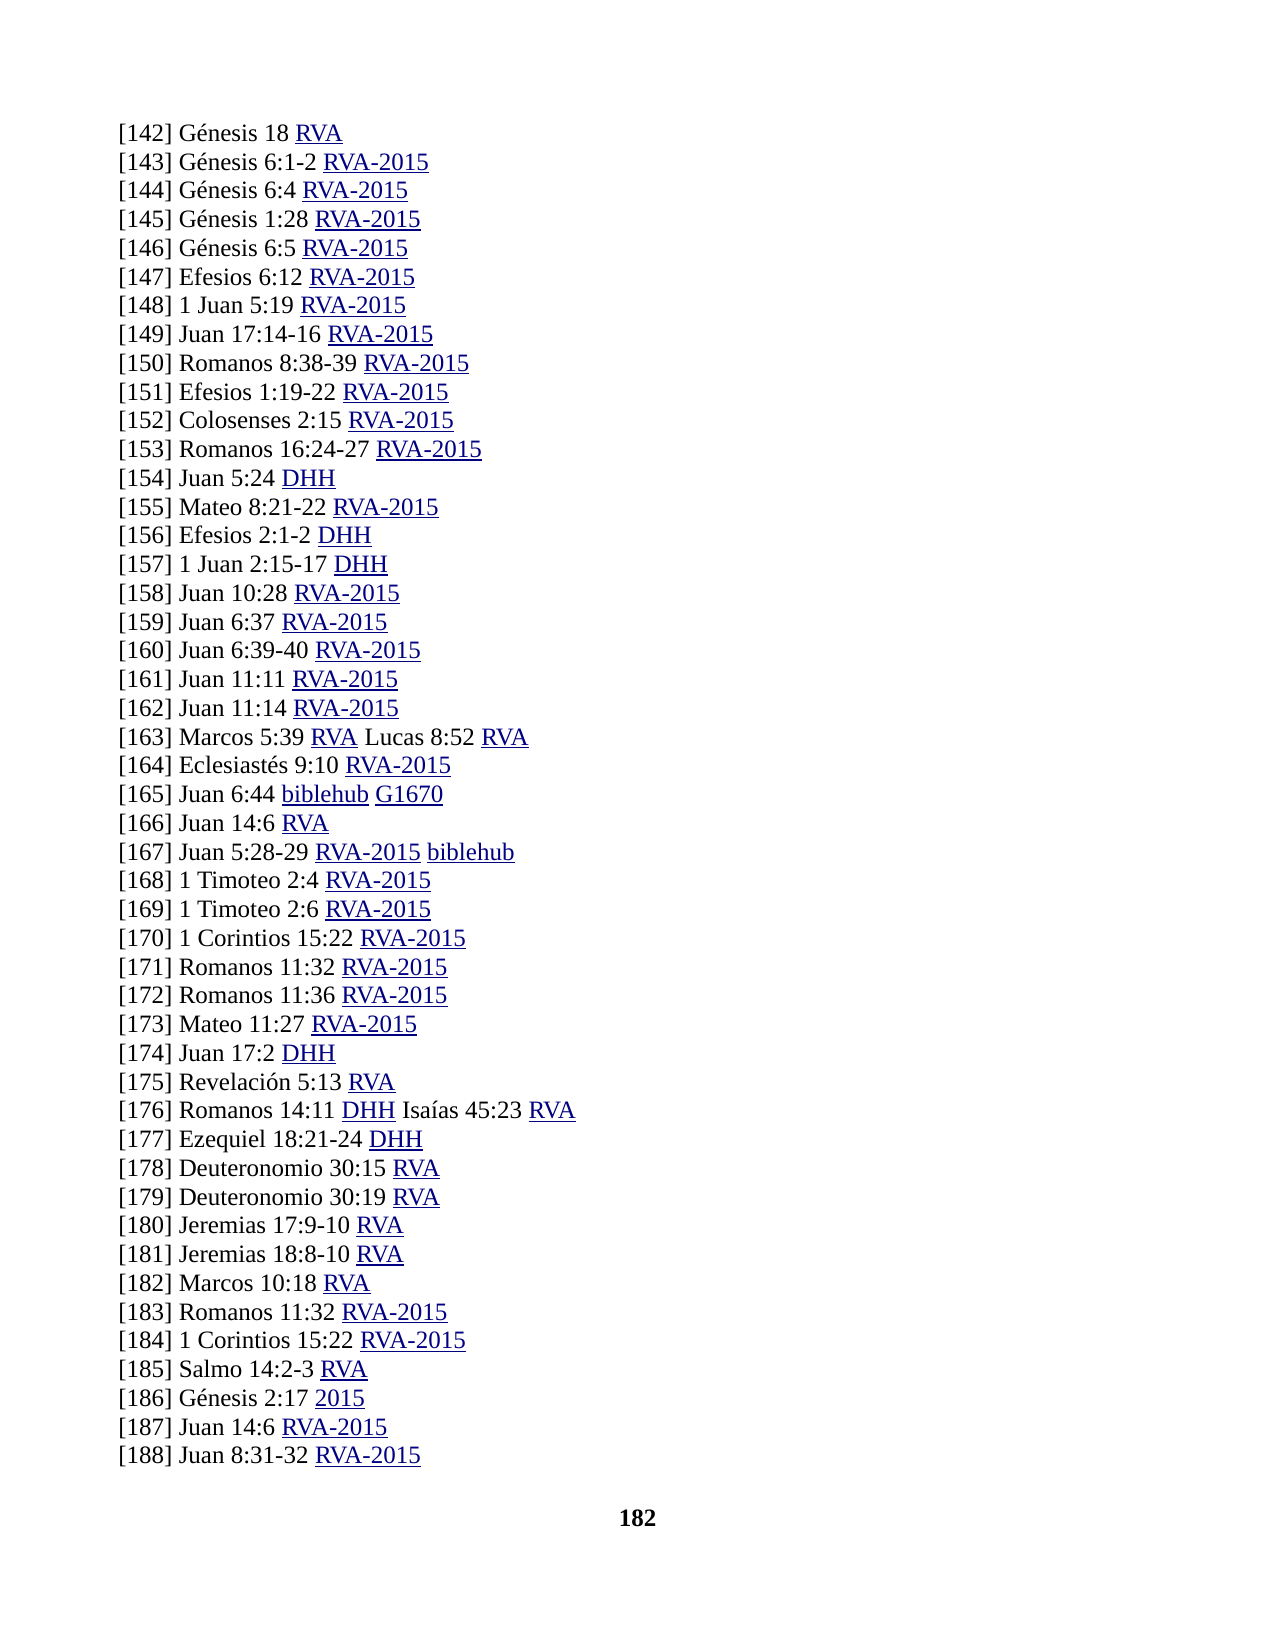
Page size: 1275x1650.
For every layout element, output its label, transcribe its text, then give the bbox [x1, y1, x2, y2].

text Génesis 6:1-2 RVA-2015 [118, 147, 1157, 176]
text Juan 6:44 biblehub G1670 [118, 779, 1157, 808]
text Mateo 8:21-22 RVA-2015 [118, 492, 1157, 521]
text Génesis 2:17 2015 [118, 1383, 1157, 1412]
text 1 Corintios 15:22 RVA-2015 [118, 1326, 1157, 1354]
text Juan 10:28 RVA-2015 [118, 578, 1157, 607]
text 1 Juan 5:19 RVA-2015 [118, 291, 1157, 319]
text Génesis 6:4 RVA-2015 [118, 176, 1157, 204]
text Ezequiel 18:21-24 DHH [118, 1124, 1157, 1153]
text Marcos 10:18 RVA [118, 1268, 1157, 1297]
text Deuteronomio 30:15 RVA [118, 1153, 1157, 1182]
text Romanos 8:38-39 RVA-2015 [118, 348, 1157, 377]
text 1 Timoteo 2:6 RVA-2015 [118, 894, 1157, 923]
text Salmo 14:2-3 RVA [118, 1354, 1157, 1383]
text Jeremias 18:8-10 RVA [118, 1239, 1157, 1268]
text Juan 8:31-32 RVA-2015 [118, 1441, 1157, 1469]
text Juan 6:39-40 RVA-2015 [118, 636, 1157, 664]
text Juan 5:24 DHH [118, 463, 1157, 492]
text Juan 14:6 RVA-2015 [118, 1412, 1157, 1441]
text Juan 6:37 RVA-2015 [118, 607, 1157, 636]
text Revelación 5:13 RVA [118, 1067, 1157, 1096]
text Deuteronomio 30:19 RVA [118, 1182, 1157, 1211]
text Efesios 1:19-22 RVA-2015 [118, 377, 1157, 406]
text Juan 11:14 RVA-2015 [118, 693, 1157, 722]
text Jeremias 17:9-10 RVA [118, 1211, 1157, 1239]
text Génesis 1:28 RVA-2015 [118, 204, 1157, 233]
text Génesis 6:5 RVA-2015 [118, 233, 1157, 262]
text Colosenses 2:15 RVA-2015 [118, 406, 1157, 434]
text Romanos 11:36 RVA-2015 [118, 981, 1157, 1009]
text Génesis 18 RVA [118, 118, 1157, 147]
text Juan 5:28-29 RVA-2015 biblehub [118, 837, 1157, 866]
text Romanos 11:32 RVA-2015 [118, 1297, 1157, 1326]
text Efesios 2:1-2 DHH [118, 521, 1157, 549]
text Juan 17:2 DHH [118, 1038, 1157, 1067]
text Juan 17:14-16 RVA-2015 [118, 319, 1157, 348]
text 1 Juan 2:15-17 DHH [118, 549, 1157, 578]
text Marcos 5:39 RVA Lucas 8:52 RVA [118, 722, 1157, 751]
text 1 Corintios 15:22 RVA-2015 [118, 923, 1157, 952]
text Mateo 11:27 RVA-2015 [118, 1009, 1157, 1038]
text Efesios 6:12 RVA-2015 [118, 262, 1157, 291]
text Juan 14:6 RVA [118, 808, 1157, 837]
text Juan 11:11 RVA-2015 [118, 664, 1157, 693]
text 1 Timoteo 2:4 RVA-2015 [118, 866, 1157, 894]
text Eclesiastés 9:10 RVA-2015 [118, 751, 1157, 779]
text Romanos 16:24-27 RVA-2015 [118, 434, 1157, 463]
text Romanos 14:11 DHH Isaías 45:23 RVA [118, 1096, 1157, 1124]
text Romanos 11:32 RVA-2015 [118, 952, 1157, 981]
